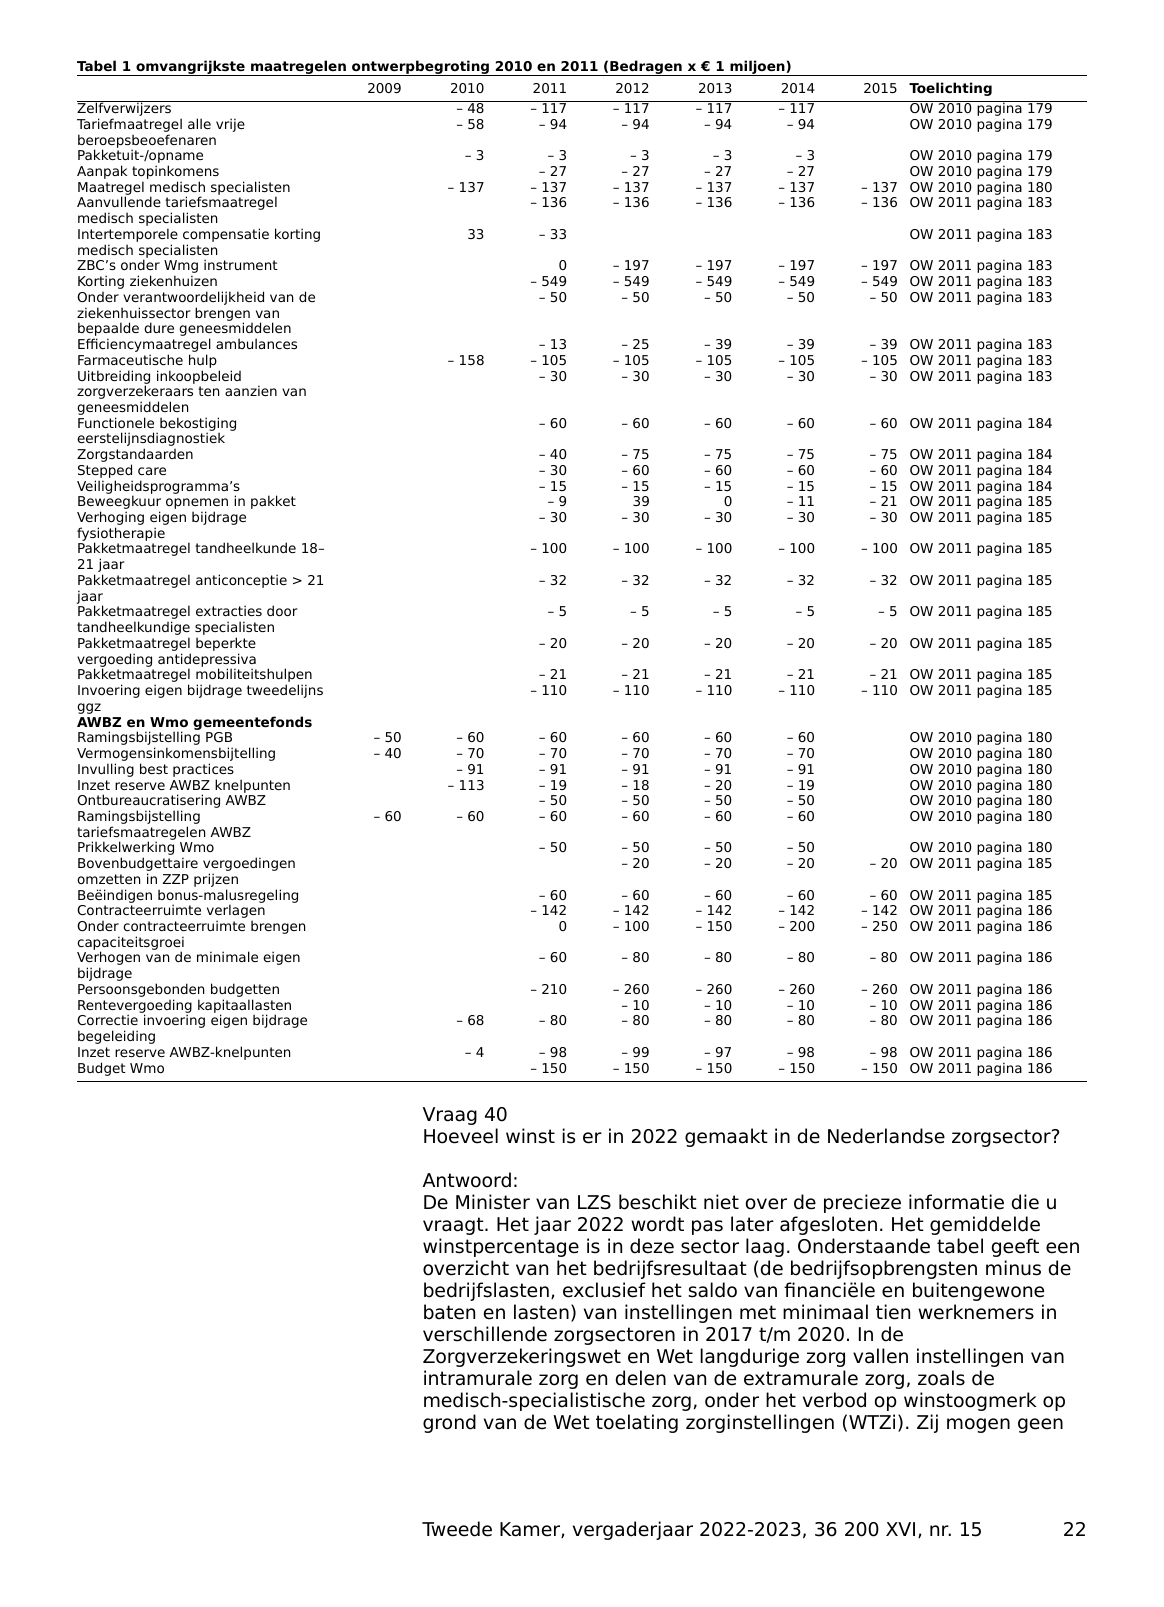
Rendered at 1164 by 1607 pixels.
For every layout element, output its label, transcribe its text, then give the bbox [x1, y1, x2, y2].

table_cell – 60 [408, 809, 490, 840]
table_cell – 15 [655, 479, 738, 494]
table_cell [408, 683, 490, 714]
table_cell 2013 [655, 76, 738, 101]
table_cell – 100 [573, 541, 655, 573]
table_cell Pakketmaatregel beperkte vergoeding antidepressiva [77, 636, 325, 667]
table_cell Pakketmaatregel extracties door tandheelkundige specialisten [77, 604, 325, 636]
table_cell – 60 [655, 416, 738, 447]
table_cell [77, 76, 325, 101]
table_cell – 10 [738, 998, 821, 1013]
table_cell – 20 [655, 636, 738, 667]
table_cell – 60 [821, 888, 903, 903]
table_cell [655, 227, 738, 258]
table_cell – 50 [821, 290, 903, 337]
table_cell [325, 258, 407, 274]
table_cell 39 [573, 494, 655, 510]
table_cell [325, 494, 407, 510]
table_cell – 33 [490, 227, 573, 258]
table_cell Invoering eigen bijdrage tweedelijns ggz [77, 683, 325, 714]
table_cell – 50 [573, 290, 655, 337]
table_cell – 142 [655, 903, 738, 919]
table_cell – 30 [655, 368, 738, 416]
table_cell – 99 [573, 1045, 655, 1060]
table_cell – 27 [738, 164, 821, 179]
table_cell Aanvullende tariefsmaatregel medisch specialisten [77, 195, 325, 227]
table_cell OW 2011 pagina 183 [904, 353, 1087, 368]
table_cell – 94 [573, 117, 655, 148]
table_cell [325, 463, 407, 478]
table_cell – 10 [655, 998, 738, 1013]
table_cell – 60 [738, 463, 821, 478]
table_cell – 200 [738, 919, 821, 950]
table_cell – 25 [573, 337, 655, 353]
table_cell OW 2011 pagina 183 [904, 195, 1087, 227]
table_cell Korting ziekenhuizen [77, 274, 325, 290]
table_cell [325, 604, 407, 636]
table_cell – 60 [573, 888, 655, 903]
table_cell – 50 [655, 793, 738, 809]
table_cell [325, 447, 407, 463]
table_cell – 110 [490, 683, 573, 714]
table_cell – 21 [738, 667, 821, 683]
table_cell 0 [655, 494, 738, 510]
table_cell OW 2011 pagina 183 [904, 274, 1087, 290]
table_cell [821, 730, 903, 746]
table_cell – 32 [738, 573, 821, 604]
text Antwoord: [422, 1170, 1087, 1192]
table_cell OW 2011 pagina 186 [904, 950, 1087, 982]
table_cell [738, 714, 821, 730]
table_cell OW 2011 pagina 183 [904, 368, 1087, 416]
table_cell – 70 [573, 746, 655, 762]
table_cell OW 2010 pagina 180 [904, 777, 1087, 793]
table_cell [325, 416, 407, 447]
table_cell [408, 274, 490, 290]
table_cell – 27 [490, 164, 573, 179]
table_cell – 260 [738, 982, 821, 997]
table_cell – 21 [573, 667, 655, 683]
table_cell – 142 [490, 903, 573, 919]
table_cell – 75 [655, 447, 738, 463]
table_cell – 75 [738, 447, 821, 463]
table_cell – 110 [655, 683, 738, 714]
table_cell Pakketmaatregel anticonceptie > 21 jaar [77, 573, 325, 604]
table_cell AWBZ en Wmo gemeentefonds [77, 714, 325, 730]
table_cell 33 [408, 227, 490, 258]
table_cell – 9 [490, 494, 573, 510]
table_cell – 60 [738, 416, 821, 447]
table_cell – 142 [573, 903, 655, 919]
table_cell – 5 [490, 604, 573, 636]
table_cell [408, 998, 490, 1013]
table_cell [325, 195, 407, 227]
table_cell [325, 856, 407, 887]
table_cell – 30 [573, 510, 655, 541]
table_cell [408, 447, 490, 463]
table_cell – 50 [325, 730, 407, 746]
table_cell – 142 [738, 903, 821, 919]
table_cell [821, 714, 903, 730]
table_cell [904, 714, 1087, 730]
table_cell – 197 [738, 258, 821, 274]
table_cell OW 2010 pagina 180 [904, 180, 1087, 195]
table_cell – 15 [573, 479, 655, 494]
table_cell – 3 [738, 148, 821, 164]
table_cell [408, 636, 490, 667]
table_cell – 3 [490, 148, 573, 164]
table_cell – 20 [655, 856, 738, 887]
table_cell [408, 982, 490, 997]
table_cell Inzet reserve AWBZ knelpunten [77, 777, 325, 793]
table_cell – 60 [490, 888, 573, 903]
table_cell [408, 888, 490, 903]
table_cell Ramingsbijstelling PGB [77, 730, 325, 746]
table_cell Zelfverwijzers [77, 102, 325, 117]
table_cell [325, 227, 407, 258]
table_cell 0 [490, 919, 573, 950]
table_cell – 60 [573, 416, 655, 447]
table_cell – 21 [655, 667, 738, 683]
table_cell – 5 [738, 604, 821, 636]
table_cell – 117 [738, 102, 821, 117]
table_cell – 40 [490, 447, 573, 463]
table_cell – 80 [821, 1013, 903, 1045]
table_cell – 60 [655, 809, 738, 840]
table_cell – 136 [573, 195, 655, 227]
table_cell Persoonsgebonden budgetten [77, 982, 325, 997]
table_cell – 60 [655, 730, 738, 746]
table_cell – 15 [738, 479, 821, 494]
table_cell – 158 [408, 353, 490, 368]
table_cell – 91 [655, 762, 738, 777]
table_cell [325, 903, 407, 919]
table_cell [408, 1060, 490, 1081]
table_cell – 260 [655, 982, 738, 997]
table_cell – 5 [821, 604, 903, 636]
table_cell [408, 793, 490, 809]
table_cell – 136 [738, 195, 821, 227]
table_cell Tariefmaatregel alle vrije beroepsbeoefenaren [77, 117, 325, 148]
table_cell 2014 [738, 76, 821, 101]
table_cell [325, 840, 407, 856]
table_cell – 117 [655, 102, 738, 117]
table_cell – 94 [655, 117, 738, 148]
table_cell – 60 [573, 463, 655, 478]
table_cell – 30 [821, 510, 903, 541]
table_cell 0 [490, 258, 573, 274]
table_cell [408, 950, 490, 982]
table_cell [408, 714, 490, 730]
table_cell OW 2010 pagina 180 [904, 793, 1087, 809]
table_cell – 137 [738, 180, 821, 195]
table_cell – 110 [738, 683, 821, 714]
table_cell – 94 [738, 117, 821, 148]
table_cell – 100 [738, 541, 821, 573]
table_cell OW 2010 pagina 179 [904, 148, 1087, 164]
table_cell [408, 195, 490, 227]
table_cell – 91 [573, 762, 655, 777]
table_cell – 5 [655, 604, 738, 636]
table_cell OW 2011 pagina 184 [904, 479, 1087, 494]
table_cell [325, 919, 407, 950]
table_cell [738, 227, 821, 258]
table_cell – 142 [821, 903, 903, 919]
table_cell – 21 [821, 667, 903, 683]
table_cell – 98 [490, 1045, 573, 1060]
table_cell – 117 [490, 102, 573, 117]
table_cell Contracteerruimte verlagen [77, 903, 325, 919]
table_cell OW 2010 pagina 180 [904, 746, 1087, 762]
table_cell [408, 856, 490, 887]
table_cell [325, 1045, 407, 1060]
table_cell Functionele bekostiging eerstelijnsdiagnostiek [77, 416, 325, 447]
table_cell – 30 [573, 368, 655, 416]
table_cell – 50 [655, 840, 738, 856]
table_header Tabel 1 omvangrijkste maatregelen ontwerpbegroting 2010 en 2011 (Bedragen x € 1 miljoen) [77, 59, 1087, 75]
table_cell – 91 [738, 762, 821, 777]
table_cell Verhoging eigen bijdrage fysiotherapie [77, 510, 325, 541]
table_cell – 105 [655, 353, 738, 368]
table_cell – 110 [821, 683, 903, 714]
text De Minister van LZS beschikt niet over de precieze informatie die u vraagt. Het jaar 2022 wordt pas later afgesloten. Het gemiddelde winstpercentage is in deze sector laag. Onderstaande tabel geeft een overzicht van het bedrijfsresultaat (de bedrijfsopbrengsten minus de bedrijfslasten, exclusief het saldo van financiële en buitengewone baten en lasten) van instellingen met minimaal tien werknemers in verschillende zorgsectoren in 2017 t/m 2020. In de Zorgverzekeringswet en Wet langdurige zorg vallen instellingen van intramurale zorg en delen van de extramurale zorg, zoals de medisch-specialistische zorg, onder het verbod op winstoogmerk op grond van de Wet toelating zorginstellingen (WTZi). Zij mogen geen [422, 1192, 1087, 1434]
table_cell – 21 [490, 667, 573, 683]
table_cell [408, 416, 490, 447]
table_cell – 50 [573, 840, 655, 856]
table_cell Onder contracteerruimte brengen capaciteitsgroei [77, 919, 325, 950]
table_cell [408, 541, 490, 573]
table_cell OW 2010 pagina 180 [904, 730, 1087, 746]
table_cell OW 2011 pagina 185 [904, 888, 1087, 903]
table_cell – 10 [573, 998, 655, 1013]
table_cell – 50 [490, 290, 573, 337]
table_cell OW 2011 pagina 186 [904, 1060, 1087, 1081]
table_cell ZBC’s onder Wmg instrument [77, 258, 325, 274]
table_cell [408, 840, 490, 856]
table_cell – 60 [490, 950, 573, 982]
table_cell – 150 [655, 919, 738, 950]
table_cell Onder verantwoordelijkheid van de ziekenhuissector brengen van bepaalde dure geneesmiddelen [77, 290, 325, 337]
table_cell [573, 714, 655, 730]
table_cell [490, 714, 573, 730]
table_cell – 150 [573, 1060, 655, 1081]
table_cell [408, 258, 490, 274]
table_cell – 150 [490, 1060, 573, 1081]
table_cell [325, 1013, 407, 1045]
table_cell – 549 [738, 274, 821, 290]
table_cell [325, 353, 407, 368]
table_cell Aanpak topinkomens [77, 164, 325, 179]
table_cell [325, 368, 407, 416]
table_cell [408, 667, 490, 683]
table_cell [408, 463, 490, 478]
table_cell OW 2011 pagina 186 [904, 998, 1087, 1013]
table_cell – 150 [738, 1060, 821, 1081]
table_cell Beweegkuur opnemen in pakket [77, 494, 325, 510]
table_cell – 60 [655, 888, 738, 903]
table_cell – 210 [490, 982, 573, 997]
table_cell – 19 [490, 777, 573, 793]
table_cell – 27 [573, 164, 655, 179]
table_cell [655, 714, 738, 730]
table_cell – 60 [738, 730, 821, 746]
table_cell – 100 [490, 541, 573, 573]
table_cell – 91 [490, 762, 573, 777]
table_cell – 60 [490, 416, 573, 447]
table_cell – 30 [490, 510, 573, 541]
table_cell – 70 [655, 746, 738, 762]
table_cell OW 2011 pagina 186 [904, 919, 1087, 950]
table_cell [325, 667, 407, 683]
table_cell [408, 368, 490, 416]
table_cell – 80 [573, 950, 655, 982]
table_cell – 136 [821, 195, 903, 227]
table_cell – 150 [655, 1060, 738, 1081]
table_cell – 60 [573, 809, 655, 840]
table_cell [325, 998, 407, 1013]
table_cell – 60 [325, 809, 407, 840]
table_cell – 20 [573, 856, 655, 887]
table_cell – 50 [573, 793, 655, 809]
table_cell OW 2011 pagina 186 [904, 1045, 1087, 1060]
table_cell [325, 888, 407, 903]
table_cell OW 2011 pagina 184 [904, 447, 1087, 463]
table_cell OW 2011 pagina 185 [904, 604, 1087, 636]
table_cell – 21 [821, 494, 903, 510]
table_cell OW 2010 pagina 180 [904, 762, 1087, 777]
table_cell 2010 [408, 76, 490, 101]
table_cell [325, 274, 407, 290]
table_cell [821, 793, 903, 809]
table_cell [325, 102, 407, 117]
table_cell – 80 [738, 950, 821, 982]
table_cell – 100 [573, 919, 655, 950]
table_cell – 70 [490, 746, 573, 762]
table_cell OW 2011 pagina 185 [904, 683, 1087, 714]
table_cell – 13 [490, 337, 573, 353]
table_cell – 50 [490, 840, 573, 856]
table_cell Invulling best practices [77, 762, 325, 777]
table_cell – 30 [738, 510, 821, 541]
table_cell [325, 950, 407, 982]
table_cell [821, 148, 903, 164]
table_cell – 105 [821, 353, 903, 368]
table_cell Pakketmaatregel tandheelkunde 18–21 jaar [77, 541, 325, 573]
table_cell – 3 [655, 148, 738, 164]
table_cell – 60 [490, 730, 573, 746]
table_cell [490, 856, 573, 887]
table_cell OW 2011 pagina 184 [904, 463, 1087, 478]
table_cell – 68 [408, 1013, 490, 1045]
table_cell [325, 1060, 407, 1081]
table_cell [325, 479, 407, 494]
table_cell [325, 117, 407, 148]
table_cell OW 2011 pagina 185 [904, 510, 1087, 541]
table_cell Farmaceutische hulp [77, 353, 325, 368]
table_cell – 15 [821, 479, 903, 494]
table_cell Correctie invoering eigen bijdrage begeleiding [77, 1013, 325, 1045]
table_cell Beëindigen bonus-malusregeling [77, 888, 325, 903]
table_cell – 260 [573, 982, 655, 997]
table_cell – 70 [408, 746, 490, 762]
table_cell Zorgstandaarden [77, 447, 325, 463]
table_cell – 60 [573, 730, 655, 746]
table_cell OW 2011 pagina 183 [904, 258, 1087, 274]
table_cell [821, 746, 903, 762]
table_cell – 39 [655, 337, 738, 353]
table_cell Prikkelwerking Wmo [77, 840, 325, 856]
table_cell – 137 [490, 180, 573, 195]
table_cell – 50 [490, 793, 573, 809]
table_cell [821, 164, 903, 179]
table_cell [408, 479, 490, 494]
table_cell OW 2011 pagina 184 [904, 416, 1087, 447]
table_cell Intertemporele compensatie korting medisch specialisten [77, 227, 325, 258]
table_cell Budget Wmo [77, 1060, 325, 1081]
table_cell – 549 [821, 274, 903, 290]
table_cell – 60 [738, 888, 821, 903]
table_cell [325, 636, 407, 667]
table_cell – 75 [573, 447, 655, 463]
table_cell – 136 [655, 195, 738, 227]
table_cell [325, 777, 407, 793]
table_cell – 110 [573, 683, 655, 714]
table_cell – 30 [655, 510, 738, 541]
table_cell – 80 [738, 1013, 821, 1045]
table_cell – 32 [655, 573, 738, 604]
table_cell [408, 903, 490, 919]
table_cell – 150 [821, 1060, 903, 1081]
table_cell – 94 [490, 117, 573, 148]
table_cell [821, 762, 903, 777]
table_cell [408, 337, 490, 353]
table_cell [325, 793, 407, 809]
table_cell [408, 510, 490, 541]
table_cell – 80 [821, 950, 903, 982]
table_cell – 27 [655, 164, 738, 179]
table_cell – 5 [573, 604, 655, 636]
table_cell [408, 919, 490, 950]
table_cell OW 2010 pagina 180 [904, 840, 1087, 856]
table_cell OW 2011 pagina 185 [904, 636, 1087, 667]
table_cell OW 2011 pagina 186 [904, 1013, 1087, 1045]
table_cell – 136 [490, 195, 573, 227]
table_cell – 60 [490, 809, 573, 840]
table_cell – 105 [490, 353, 573, 368]
table_cell 2009 [325, 76, 407, 101]
table_cell – 100 [821, 541, 903, 573]
table_cell [408, 290, 490, 337]
table_cell – 39 [738, 337, 821, 353]
table_cell – 97 [655, 1045, 738, 1060]
table_cell – 137 [408, 180, 490, 195]
table_cell [325, 180, 407, 195]
table_cell OW 2011 pagina 185 [904, 667, 1087, 683]
table_cell – 60 [408, 730, 490, 746]
table_cell Maatregel medisch specialisten [77, 180, 325, 195]
table_cell – 60 [821, 463, 903, 478]
table_cell – 30 [490, 368, 573, 416]
table_cell – 100 [655, 541, 738, 573]
table_cell – 20 [573, 636, 655, 667]
table_cell – 48 [408, 102, 490, 117]
table_cell [325, 573, 407, 604]
table_cell [490, 998, 573, 1013]
table_cell – 105 [738, 353, 821, 368]
table_cell – 20 [738, 856, 821, 887]
table_cell Bovenbudgettaire vergoedingen omzetten in ZZP prijzen [77, 856, 325, 887]
table_cell OW 2010 pagina 179 [904, 117, 1087, 148]
table_cell – 20 [821, 636, 903, 667]
table_cell – 32 [490, 573, 573, 604]
table_cell [325, 683, 407, 714]
table_cell Veiligheidsprogramma’s [77, 479, 325, 494]
table_cell Vermogensinkomensbijtelling [77, 746, 325, 762]
table_cell [325, 337, 407, 353]
table_cell – 60 [655, 463, 738, 478]
table_cell 2012 [573, 76, 655, 101]
table_cell – 32 [573, 573, 655, 604]
table_cell – 18 [573, 777, 655, 793]
table_cell – 10 [821, 998, 903, 1013]
table_cell OW 2011 pagina 186 [904, 982, 1087, 997]
table_cell [325, 164, 407, 179]
table_cell – 80 [573, 1013, 655, 1045]
table_cell – 3 [408, 148, 490, 164]
table_cell – 549 [655, 274, 738, 290]
table_cell – 40 [325, 746, 407, 762]
table_cell – 549 [490, 274, 573, 290]
table_cell – 117 [573, 102, 655, 117]
table_cell – 60 [738, 809, 821, 840]
table_cell OW 2011 pagina 183 [904, 227, 1087, 258]
table_cell – 15 [490, 479, 573, 494]
table_cell Rentevergoeding kapitaallasten [77, 998, 325, 1013]
table_cell – 50 [738, 793, 821, 809]
table_cell Ramingsbijstelling tariefsmaatregelen AWBZ [77, 809, 325, 840]
table_cell [325, 510, 407, 541]
table_cell Pakketuit-/opname [77, 148, 325, 164]
table_cell – 137 [655, 180, 738, 195]
table_cell [821, 777, 903, 793]
table_cell – 4 [408, 1045, 490, 1060]
table_cell Ontbureaucratisering AWBZ [77, 793, 325, 809]
table_cell [408, 573, 490, 604]
table_cell – 20 [821, 856, 903, 887]
table_cell OW 2010 pagina 179 [904, 164, 1087, 179]
table_cell [325, 541, 407, 573]
table_cell – 137 [821, 180, 903, 195]
table_cell – 50 [738, 290, 821, 337]
table_cell Efficiencymaatregel ambulances [77, 337, 325, 353]
table_cell – 98 [738, 1045, 821, 1060]
table_cell OW 2010 pagina 179 [904, 102, 1087, 117]
table_cell – 30 [738, 368, 821, 416]
text Vraag 40 [422, 1104, 1087, 1126]
table_cell – 39 [821, 337, 903, 353]
text Hoeveel winst is er in 2022 gemaakt in de Nederlandse zorgsector? [422, 1126, 1087, 1148]
table_cell – 137 [573, 180, 655, 195]
table_cell [821, 227, 903, 258]
table_cell OW 2011 pagina 183 [904, 337, 1087, 353]
table_cell – 50 [655, 290, 738, 337]
table_cell [325, 148, 407, 164]
table_cell – 30 [821, 368, 903, 416]
table_cell – 91 [408, 762, 490, 777]
table_cell – 75 [821, 447, 903, 463]
table_cell – 50 [738, 840, 821, 856]
table_cell – 549 [573, 274, 655, 290]
table_cell – 197 [655, 258, 738, 274]
table_cell OW 2011 pagina 185 [904, 573, 1087, 604]
table_cell [325, 714, 407, 730]
table_cell Inzet reserve AWBZ-knelpunten [77, 1045, 325, 1060]
table_cell – 197 [821, 258, 903, 274]
table_cell – 197 [573, 258, 655, 274]
table_cell – 250 [821, 919, 903, 950]
table_cell – 260 [821, 982, 903, 997]
table_cell – 20 [490, 636, 573, 667]
table_cell [821, 809, 903, 840]
table_cell – 98 [821, 1045, 903, 1060]
table_cell – 11 [738, 494, 821, 510]
table_cell [325, 982, 407, 997]
table_cell – 30 [490, 463, 573, 478]
table_cell – 80 [655, 950, 738, 982]
table_cell OW 2011 pagina 183 [904, 290, 1087, 337]
table_cell [821, 102, 903, 117]
table_cell – 20 [655, 777, 738, 793]
table_cell – 58 [408, 117, 490, 148]
table_cell 2011 [490, 76, 573, 101]
table_cell – 113 [408, 777, 490, 793]
table_cell [325, 290, 407, 337]
table_cell [408, 164, 490, 179]
table_cell – 80 [655, 1013, 738, 1045]
table_cell Toelichting [904, 76, 1087, 101]
table_cell – 70 [738, 746, 821, 762]
table_cell 2015 [821, 76, 903, 101]
table_cell Pakketmaatregel mobiliteitshulpen [77, 667, 325, 683]
table_cell OW 2011 pagina 185 [904, 541, 1087, 573]
table_cell – 60 [821, 416, 903, 447]
table_cell OW 2011 pagina 186 [904, 903, 1087, 919]
table_cell [821, 117, 903, 148]
table_cell – 19 [738, 777, 821, 793]
table_cell – 32 [821, 573, 903, 604]
table_cell OW 2011 pagina 185 [904, 494, 1087, 510]
table_cell [408, 604, 490, 636]
table_cell [821, 840, 903, 856]
table_cell OW 2011 pagina 185 [904, 856, 1087, 887]
table_cell – 80 [490, 1013, 573, 1045]
table_cell – 3 [573, 148, 655, 164]
table_cell Verhogen van de minimale eigen bijdrage [77, 950, 325, 982]
table_cell – 20 [738, 636, 821, 667]
table_cell [408, 494, 490, 510]
table_cell [325, 762, 407, 777]
table_cell Uitbreiding inkoopbeleid zorgverzekeraars ten aanzien van geneesmiddelen [77, 368, 325, 416]
table_cell – 105 [573, 353, 655, 368]
table_cell OW 2010 pagina 180 [904, 809, 1087, 840]
table_cell Stepped care [77, 463, 325, 478]
table_cell [573, 227, 655, 258]
